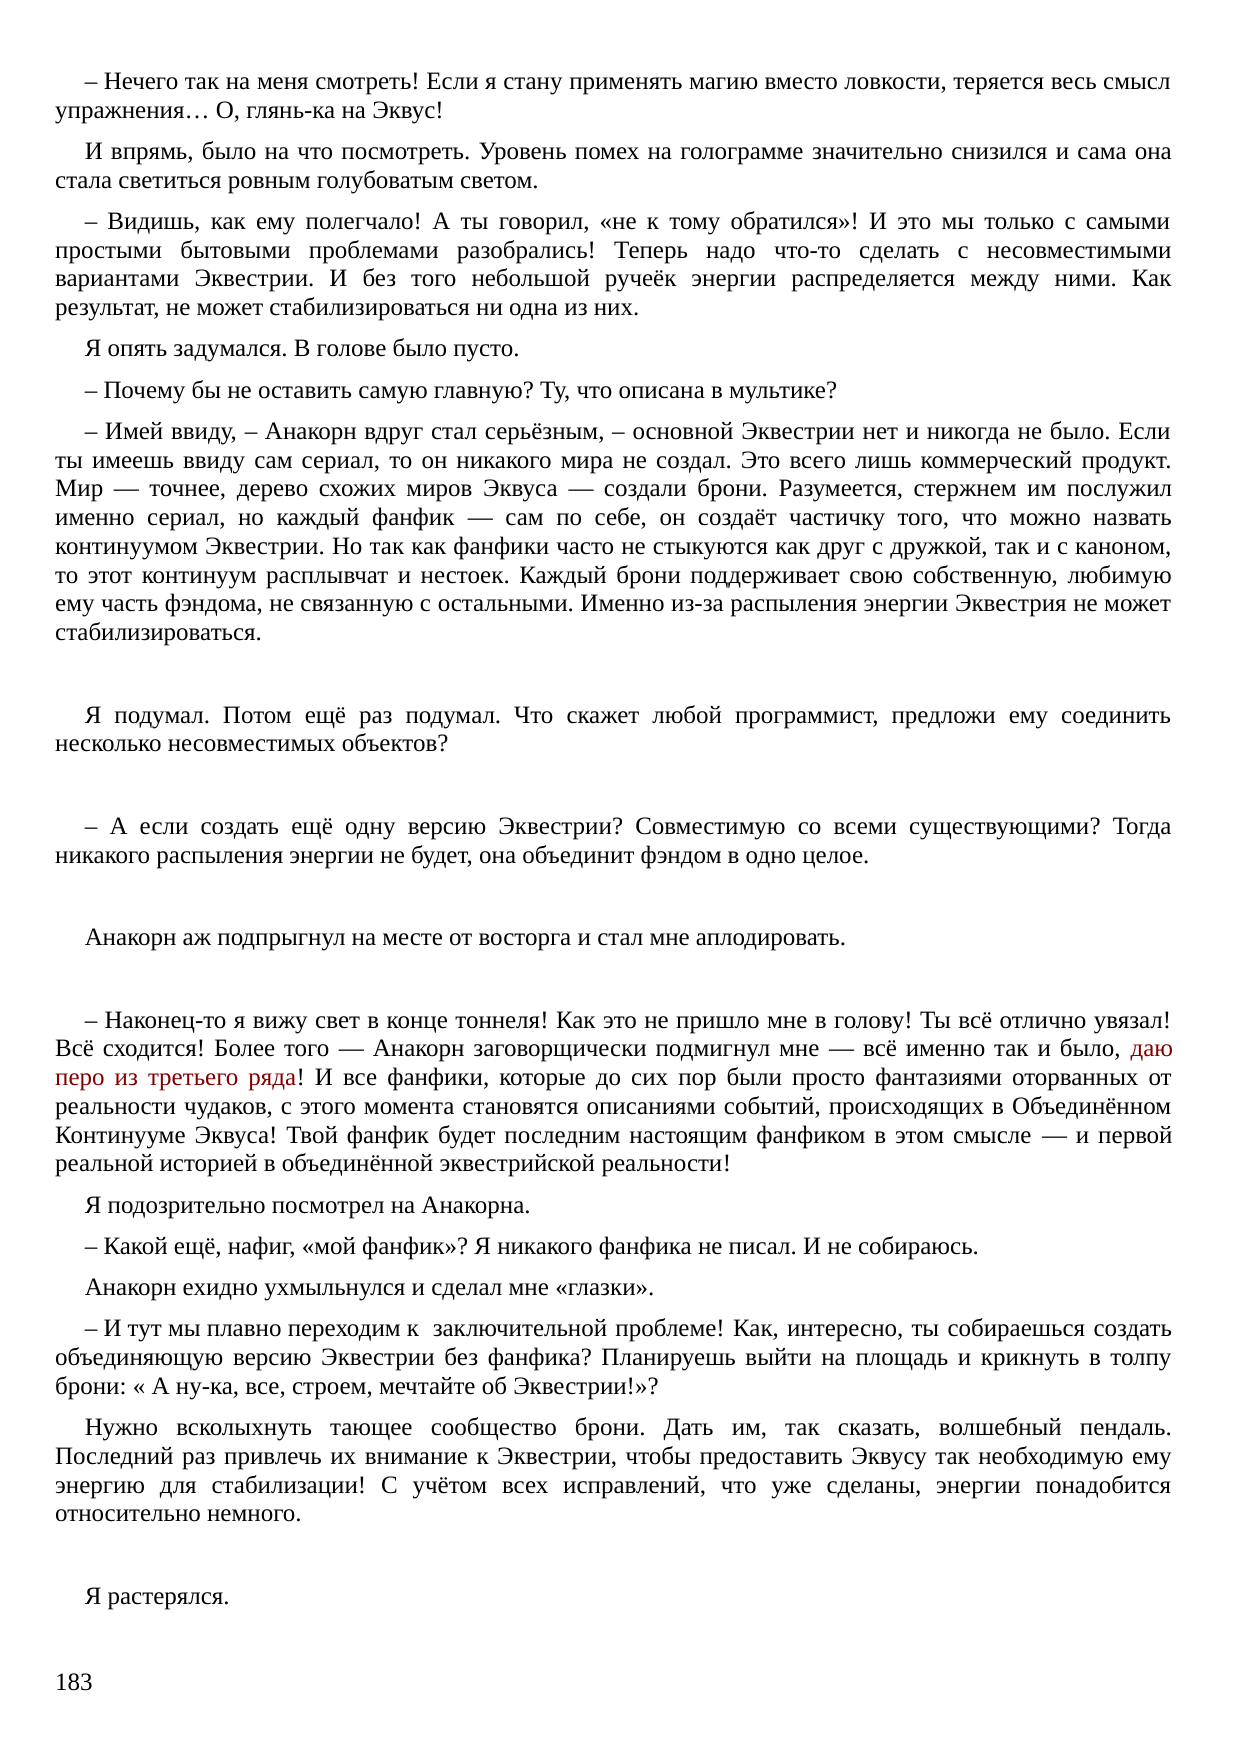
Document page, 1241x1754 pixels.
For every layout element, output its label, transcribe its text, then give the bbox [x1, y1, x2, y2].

text – И тут мы плавно переходим к заключительной проблеме! Как, интересно, ты собираешься создать объединяющую версию Эквестрии без фанфика? Планируешь выйти на площадь и крикнуть в толпу брони: « А ну-ка, все, строем, мечтайте об Эквестрии!»? [55, 1313, 1173, 1400]
text Я подозрительно посмотрел на Анакорна. [55, 1190, 1173, 1218]
text Анакорн аж подпрыгнул на месте от восторга и стал мне аплодировать. [55, 922, 1173, 951]
text – А если создать ещё одну версию Эквестрии? Совместимую со всеми существующими? Тогда никакого распыления энергии не будет, она объединит фэндом в одно целое. [55, 811, 1173, 868]
text Я растерялся. [55, 1581, 1173, 1610]
text – Имей ввиду, – Анакорн вдруг стал серьёзным, – основной Эквестрии нет и никогда не было. Если ты имеешь ввиду сам сериал, то он никакого мира не создал. Это всего лишь коммерческий продукт. Мир — точнее, дерево схожих миров Эквуса — создали брони. Разумеется, стержнем им послужил именно сериал, но каждый фанфик — сам по себе, он создаёт частичку того, что можно назвать континуумом Эквестрии. Но так как фанфики часто не стыкуются как друг с дружкой, так и с каноном, то этот континуум расплывчат и нестоек. Каждый брони поддерживает свою собственную, любимую ему часть фэндома, не связанную с остальными. Именно из-за распыления энергии Эквестрия не может стабилизироваться. [55, 416, 1173, 646]
text – Наконец-то я вижу свет в конце тоннеля! Как это не пришло мне в голову! Ты всё отлично увязал! Всё сходится! Более того — Анакорн заговорщически подмигнул мне — всё именно так и было, даю перо из третьего ряда! И все фанфики, которые до сих пор были просто фантазиями оторванных от реальности чудаков, с этого момента становятся описаниями событий, происходящих в Объединённом Континууме Эквуса! Твой фанфик будет последним настоящим фанфиком в этом смысле — и первой реальной историей в объединённой эквестрийской реальности! [55, 1005, 1173, 1177]
text Я опять задумался. В голове было пусто. [55, 333, 1173, 362]
text – Почему бы не оставить самую главную? Ту, что описана в мультике? [55, 375, 1173, 403]
text Я подумал. Потом ещё раз подумал. Что скажет любой программист, предложи ему соединить несколько несовместимых объектов? [55, 700, 1173, 757]
text И впрямь, было на что посмотреть. Уровень помех на голограмме значительно снизился и сама она стала светиться ровным голубоватым светом. [55, 136, 1173, 193]
text – Нечего так на меня смотреть! Если я стану применять магию вместо ловкости, теряется весь смысл упражнения… О, глянь-ка на Эквус! [55, 66, 1173, 123]
text – Какой ещё, нафиг, «мой фанфик»? Я никакого фанфика не писал. И не собираюсь. [55, 1231, 1173, 1260]
text Нужно всколыхнуть тающее сообщество брони. Дать им, так сказать, волшебный пендаль. Последний раз привлечь их внимание к Эквестрии, чтобы предоставить Эквусу так необходимую ему энергию для стабилизации! С учётом всех исправлений, что уже сделаны, энергии понадобится относительно немного. [55, 1412, 1173, 1527]
text Анакорн ехидно ухмыльнулся и сделал мне «глазки». [55, 1272, 1173, 1301]
text – Видишь, как ему полегчало! А ты говорил, «не к тому обратился»! И это мы только с самыми простыми бытовыми проблемами разобрались! Теперь надо что-то сделать с несовместимыми вариантами Эквестрии. И без того небольшой ручеёк энергии распределяется между ними. Как результат, не может стабилизироваться ни одна из них. [55, 206, 1173, 321]
